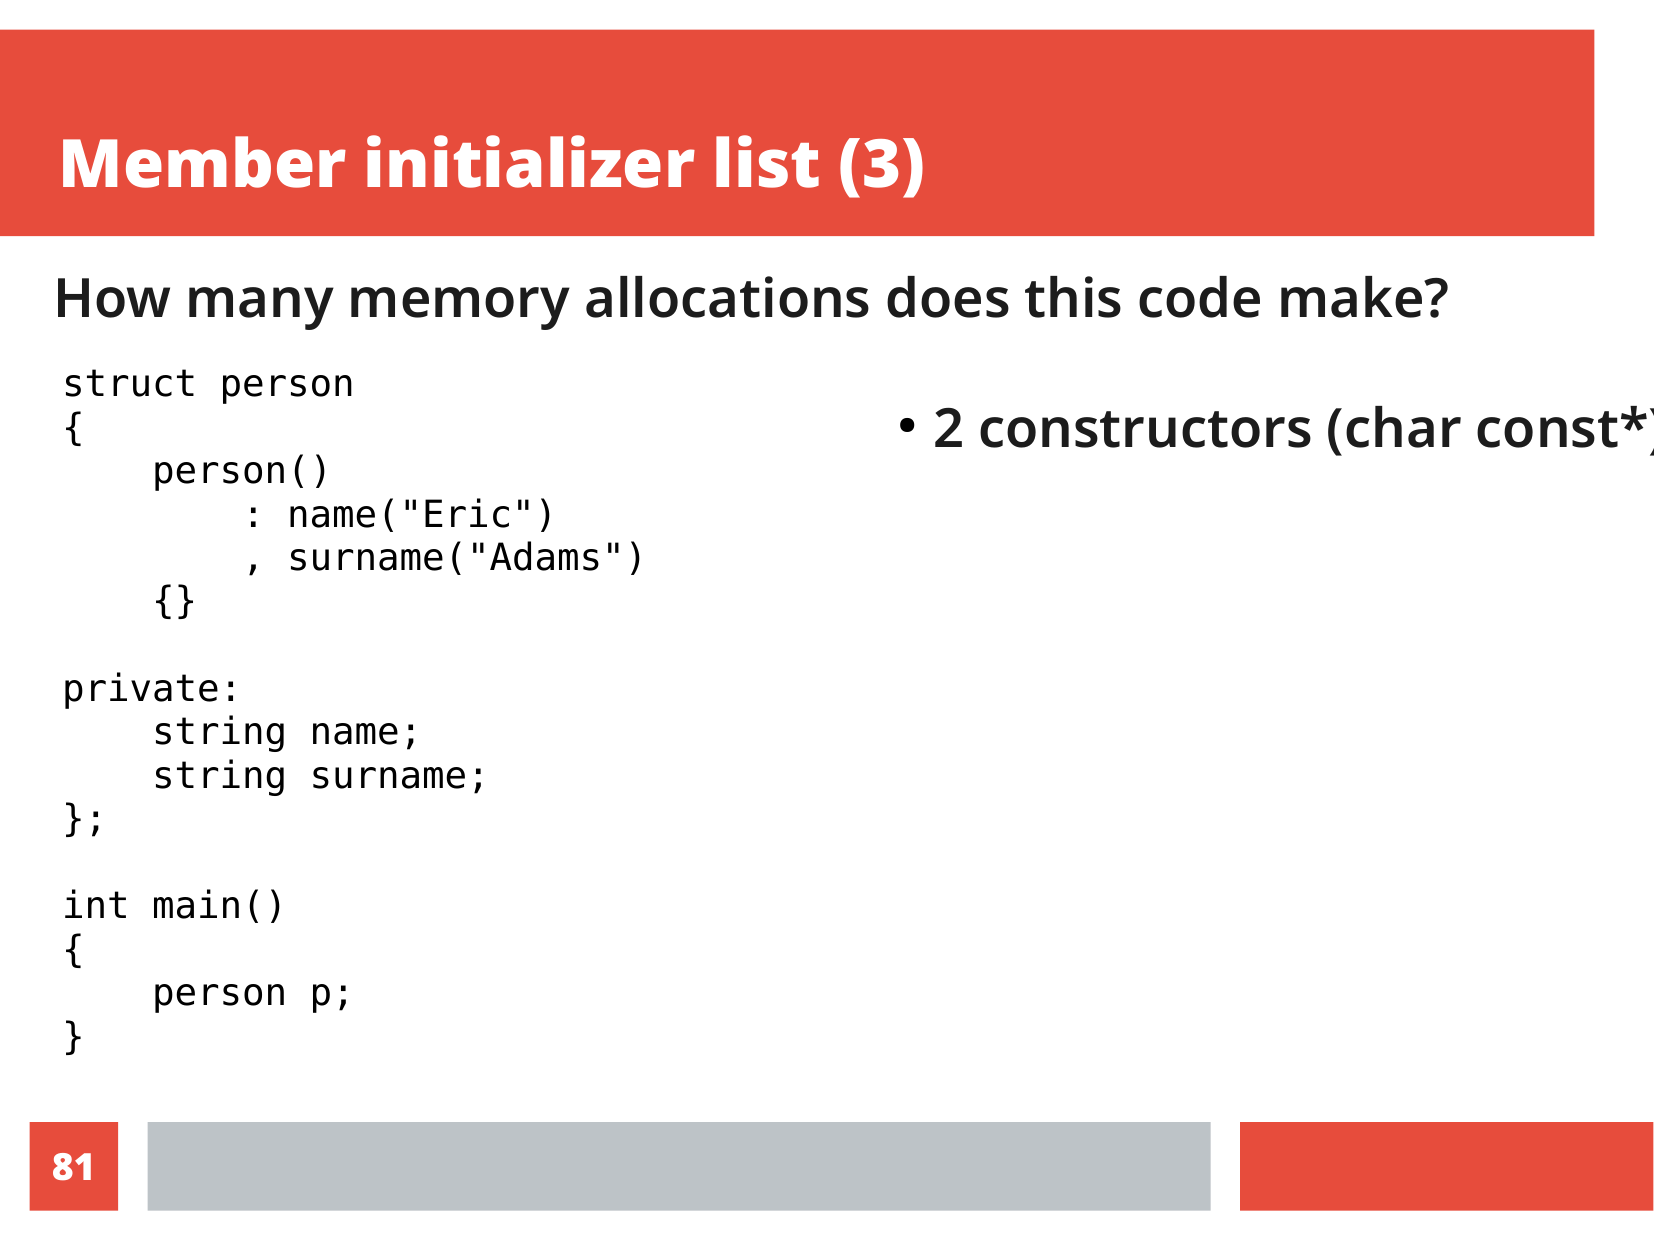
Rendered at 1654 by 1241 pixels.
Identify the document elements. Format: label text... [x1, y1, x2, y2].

title Member initializer list (3) [59, 59, 1595, 207]
text_box struct person { person() : name("Eric") , surname("Adams") {} private: string name; string surname; }; int main() { person p; } [47, 354, 1077, 1157]
list 2 constructors (char const*) [897, 389, 1654, 615]
list How many memory allocations does this code make? [53, 259, 1560, 367]
